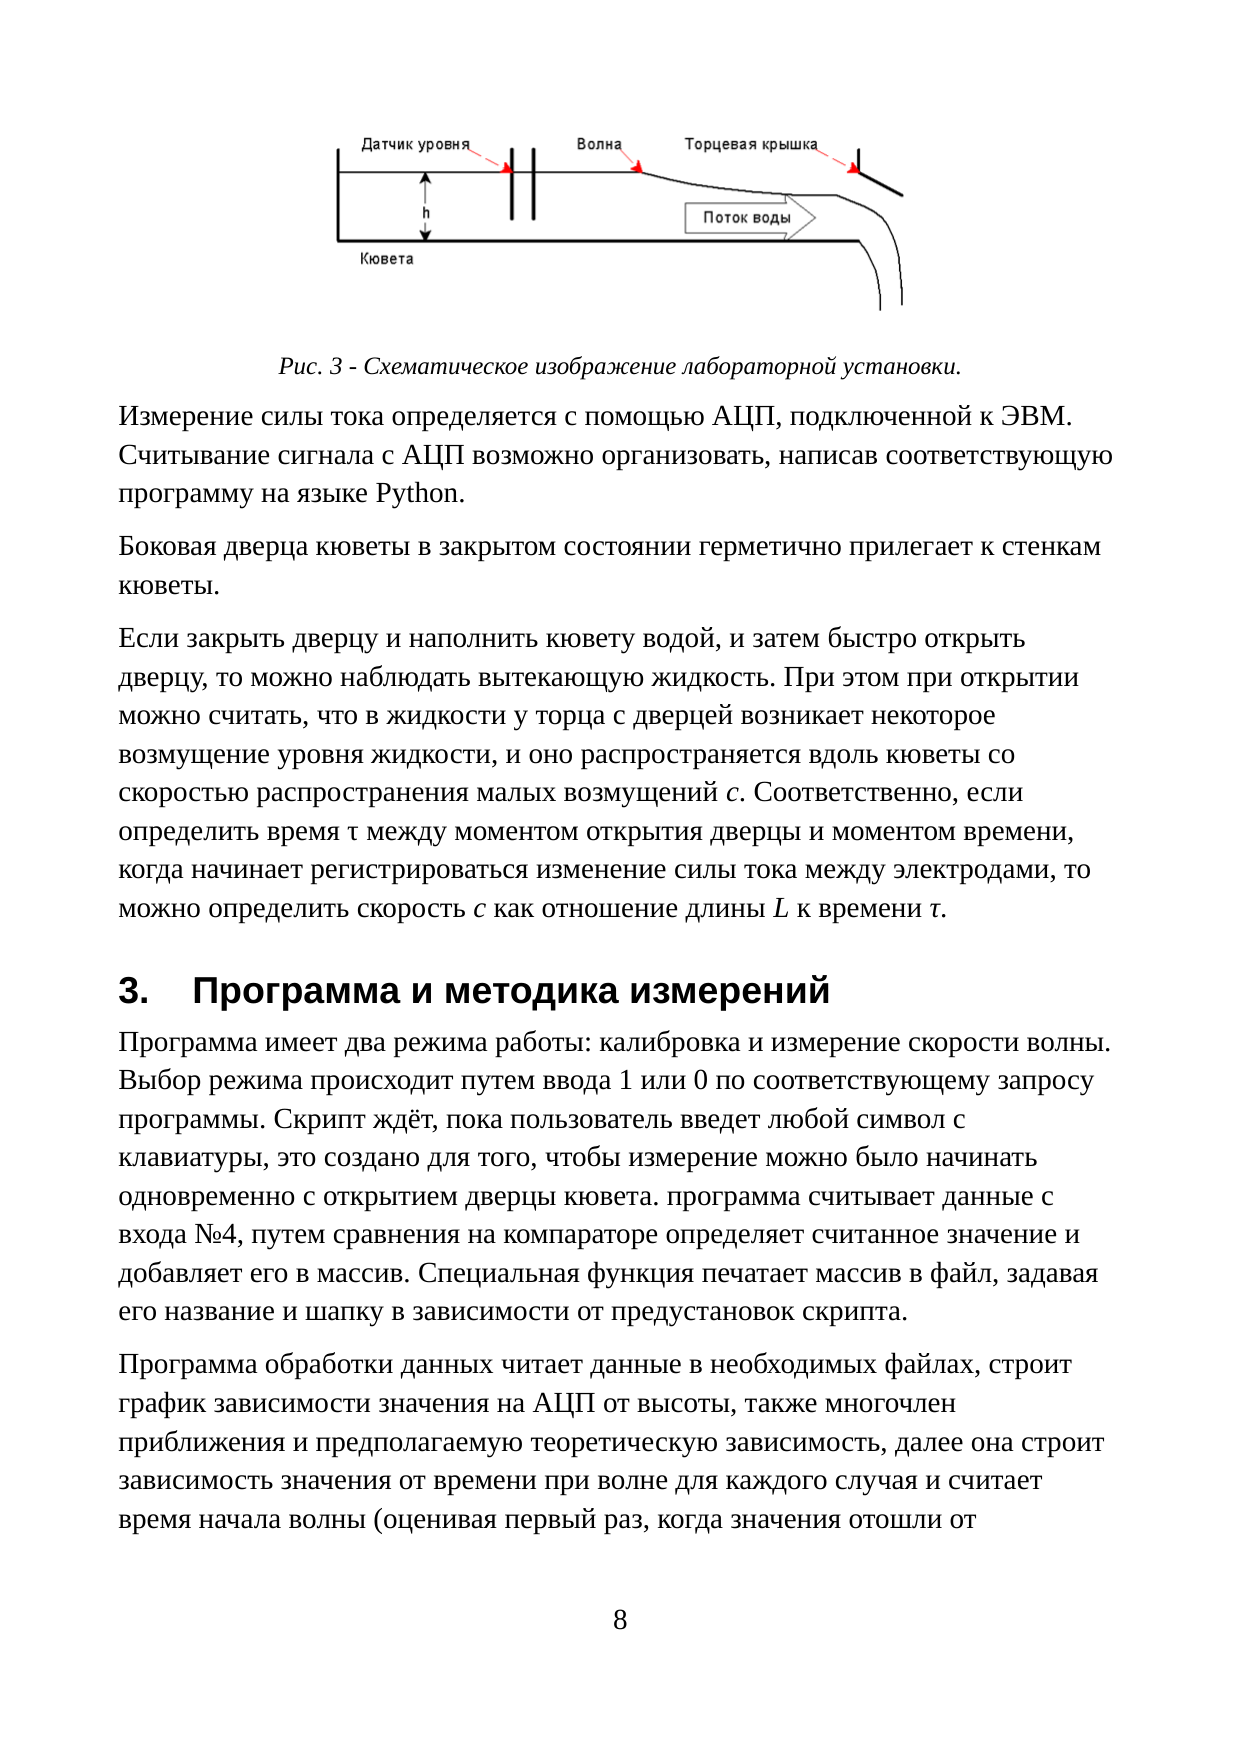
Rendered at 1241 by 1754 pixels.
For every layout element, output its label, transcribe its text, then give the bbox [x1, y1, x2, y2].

picture [320, 118, 920, 332]
text Измерение силы тока определяется с помощью АЦП, подключенной к ЭВМ. Считывание сигнала с АЦП возможно организовать, написав соответствующую программу на языке Python. [118, 398, 1122, 509]
text Боковая дверца кюветы в закрытом состоянии герметично прилегает к стенкам кюветы. [118, 528, 1122, 601]
text Если закрыть дверцу и наполнить кювету водой, и затем быстро открыть дверцу, то можно наблюдать вытекающую жидкость. При этом при открытии можно считать, что в жидкости у торца с дверцей возникает некоторое возмущение уровня жидкости, и оно распространяется вдоль кюветы со скоростью распространения малых возмущений c. Соответственно, если определить время τ между моментом открытия дверцы и моментом времени, когда начинает регистрироваться изменение силы тока между электродами, то можно определить скорость c как отношение длины L к времени τ. [118, 620, 1122, 923]
subtitle Программа и методика измерений [118, 968, 1122, 1011]
text Программа имеет два режима работы: калибровка и измерение скорости волны. Выбор режима происходит путем ввода 1 или 0 по соответствующему запросу программы. Скрипт ждёт, пока пользователь введет любой символ с клавиатуры, это создано для того, чтобы измерение можно было начинать одновременно с открытием дверцы кювета. программа считывает данные с входа №4, путем сравнения на компараторе определяет считанное значение и добавляет его в массив. Специальная функция печатает массив в файл, задавая его название и шапку в зависимости от предустановок скрипта. [118, 1024, 1122, 1327]
text Рис. 3 - Схематическое изображение лабораторной установки. [118, 351, 1122, 379]
text Программа обработки данных читает данные в необходимых файлах, строит график зависимости значения на АЦП от высоты, также многочлен приближения и предполагаемую теоретическую зависимость, далее она строит зависимость значения от времени при волне для каждого случая и считает время начала волны (оценивая первый раз, когда значения отошли от [118, 1347, 1122, 1534]
